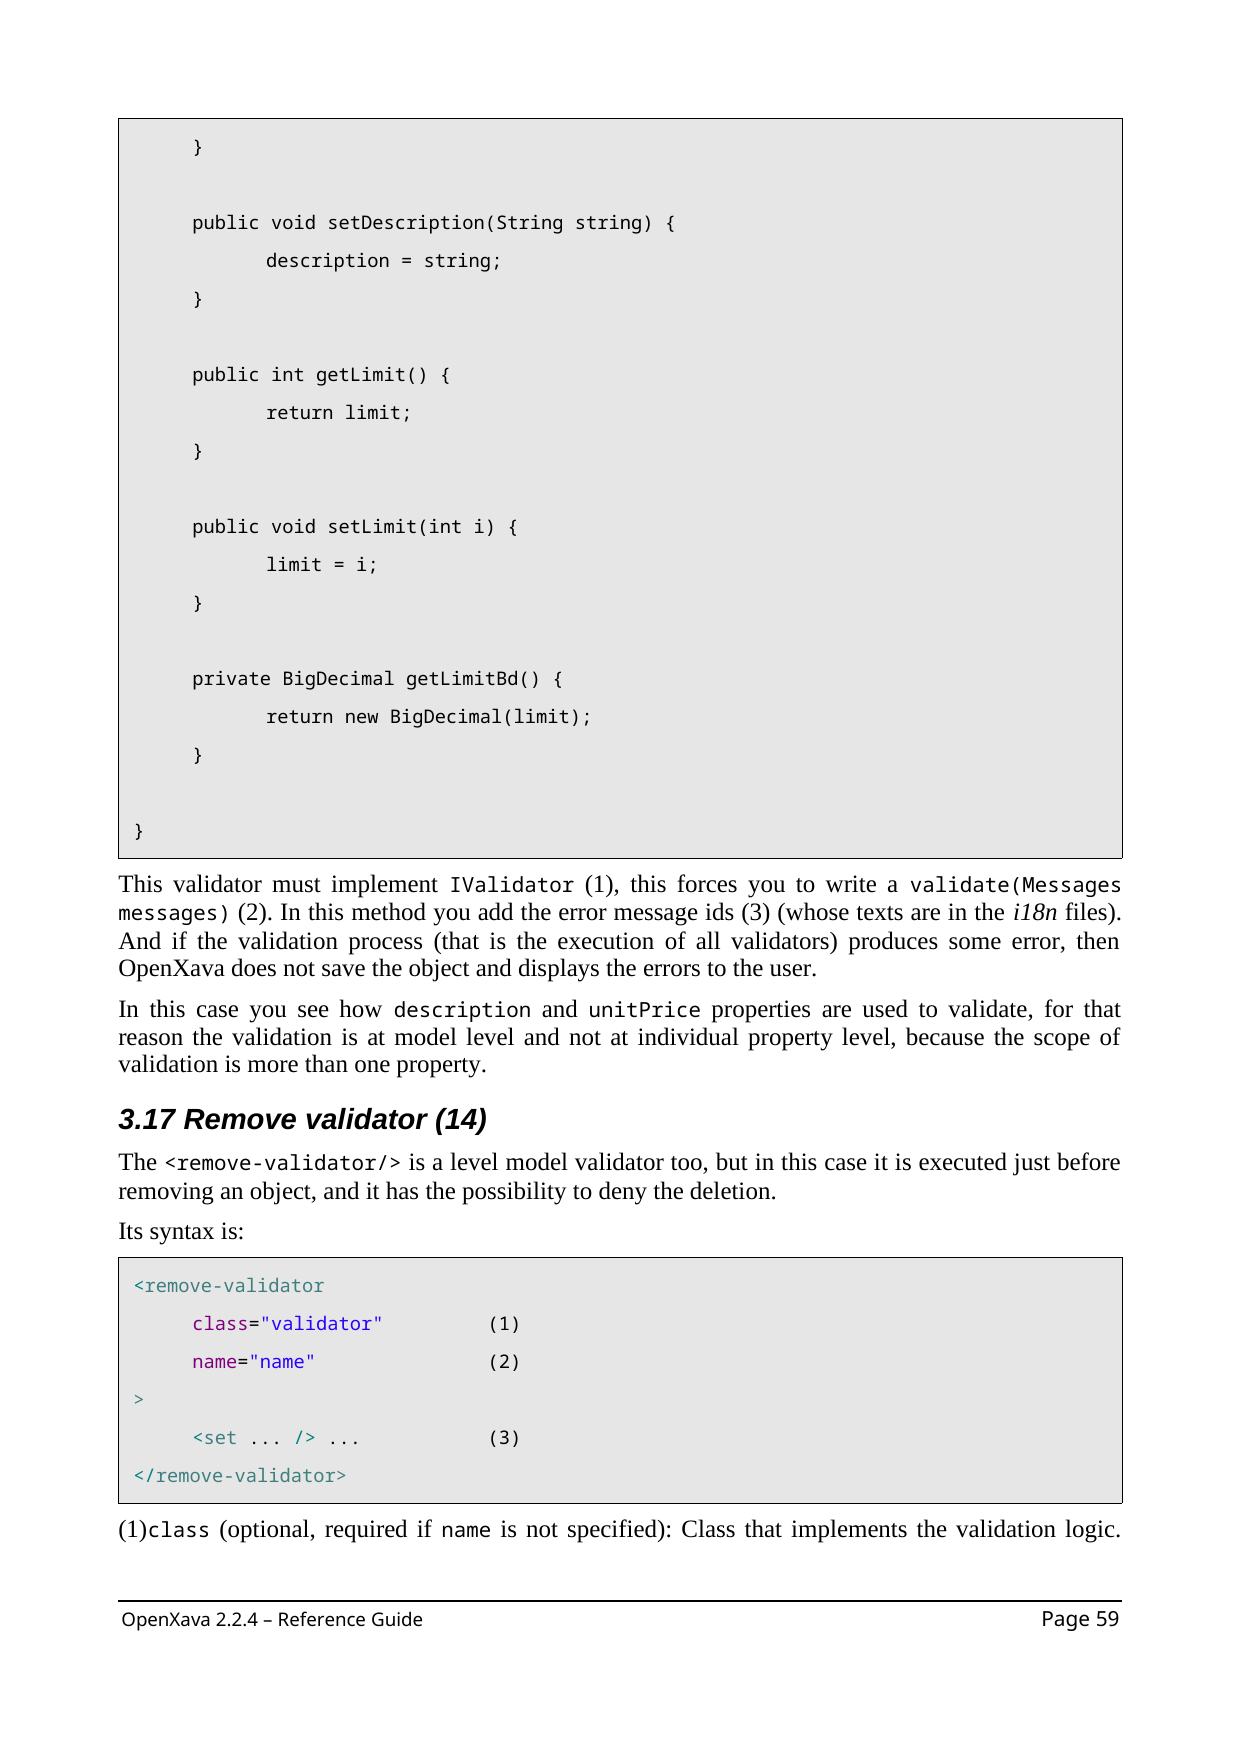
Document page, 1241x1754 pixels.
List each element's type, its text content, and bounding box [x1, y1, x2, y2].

text class="validator" (1) [119, 1295, 1122, 1333]
text </remove-validator> [119, 1447, 1122, 1503]
text name="name" (2) [119, 1333, 1122, 1371]
list class (optional, required if name is not specified): Class that implements the validation logic. [118, 1515, 1122, 1543]
text public int getLimit() { [119, 346, 1122, 384]
text <set ... /> ... (3) [119, 1409, 1122, 1447]
text } [119, 270, 1122, 308]
text The <remove-validator/> is a level model validator too, but in this case it is executed just before removing an object, and it has the possibility to deny the deletion. [118, 1148, 1122, 1204]
text return new BigDecimal(limit); [119, 688, 1122, 726]
text } [119, 574, 1122, 612]
text <remove-validator [119, 1258, 1122, 1295]
text } [119, 119, 1122, 156]
text In this case you see how description and unitPrice properties are used to validate, for that reason the validation is at model level and not at individual property level, because the scope of validation is more than one property. [118, 995, 1122, 1078]
text This validator must implement IValidator (1), this forces you to write a validate(Messages messages) (2). In this method you add the error message ids (3) (whose texts are in the i18n files). And if the validation process (that is the execution of all validators) produces some error, then OpenXava does not save the object and displays the errors to the user. [118, 870, 1122, 982]
text Its syntax is: [118, 1217, 1122, 1245]
text return limit; [119, 384, 1122, 422]
text } [119, 802, 1122, 858]
text public void setDescription(String string) { [119, 194, 1122, 232]
text private BigDecimal getLimitBd() { [119, 650, 1122, 688]
text } [119, 726, 1122, 764]
text } [119, 422, 1122, 460]
subtitle Remove validator (14) [118, 1103, 1122, 1136]
text public void setLimit(int i) { [119, 498, 1122, 536]
text > [119, 1371, 1122, 1409]
text description = string; [119, 232, 1122, 270]
text limit = i; [119, 536, 1122, 574]
